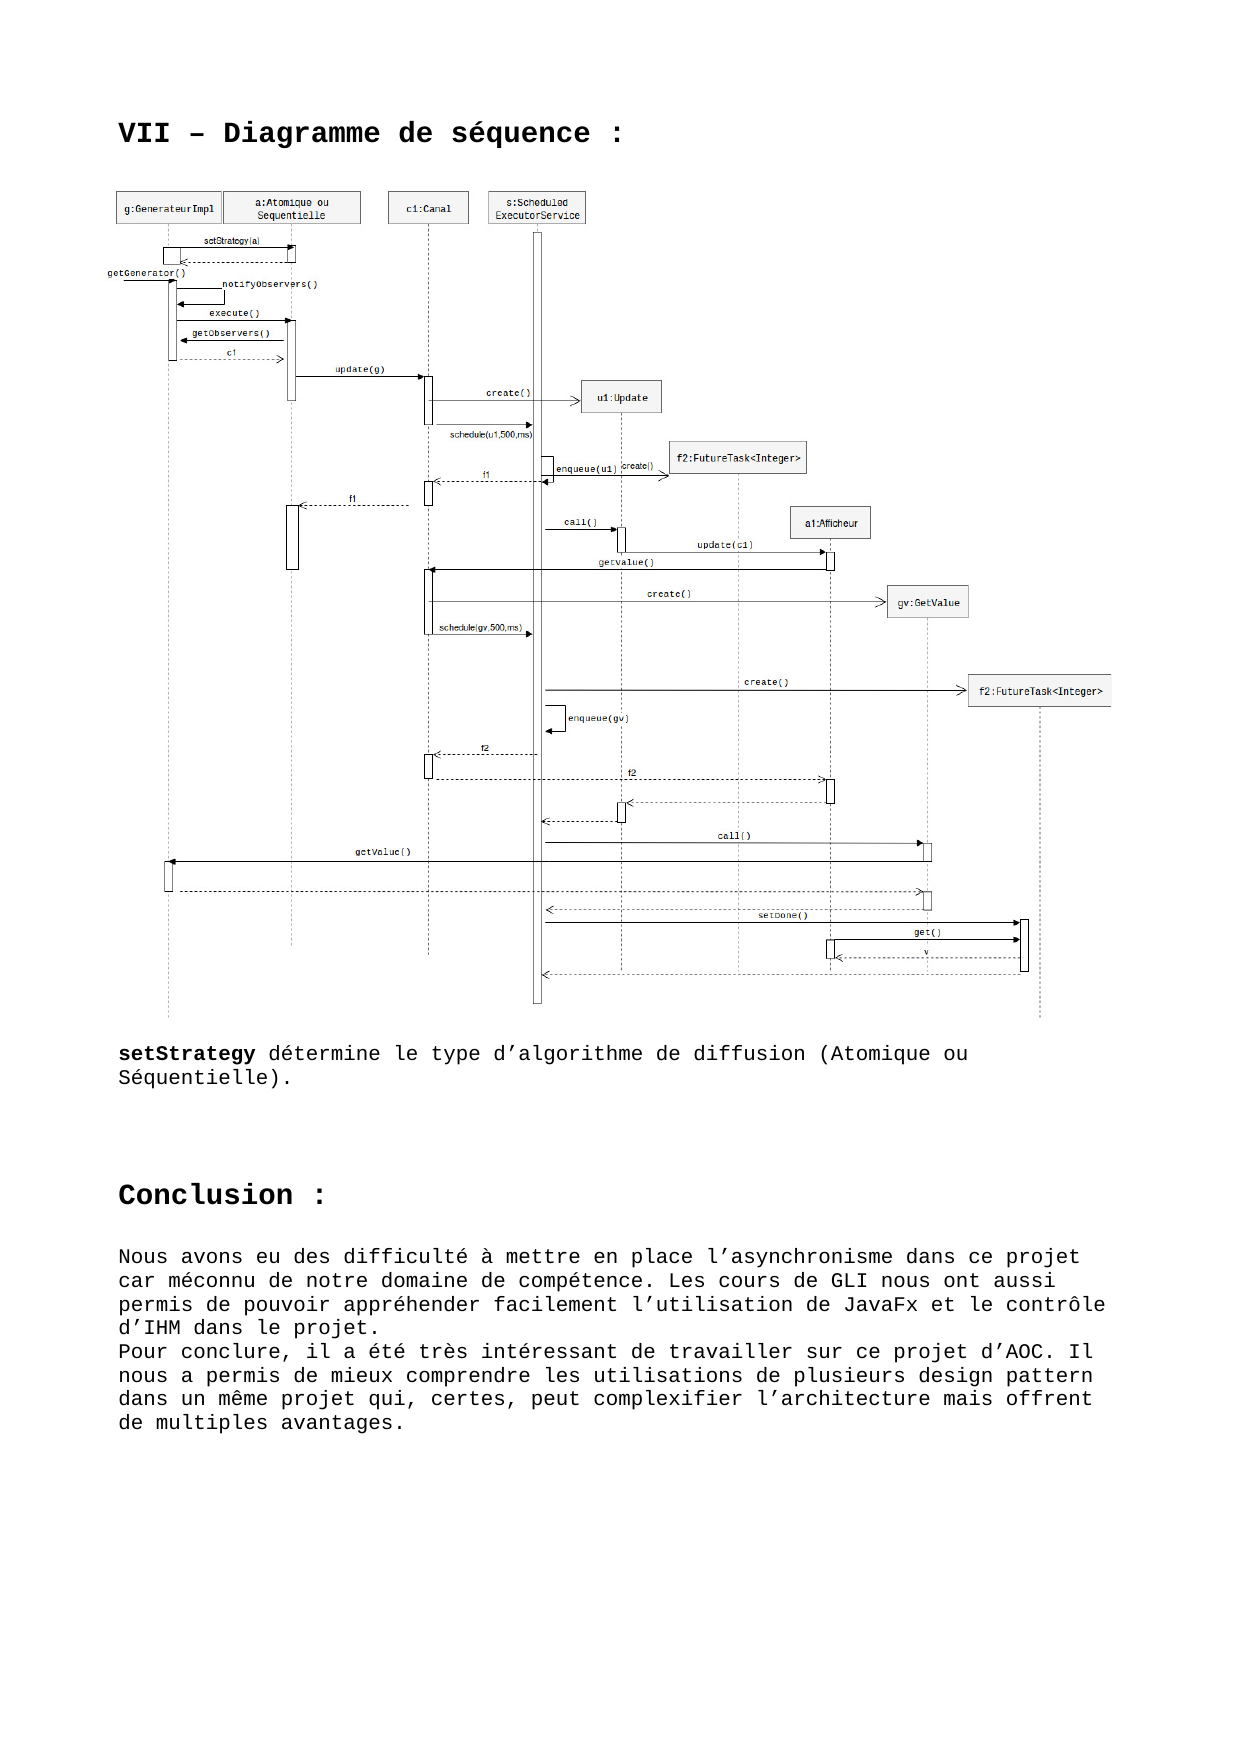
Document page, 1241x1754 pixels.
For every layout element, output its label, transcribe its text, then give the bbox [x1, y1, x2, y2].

text VII – Diagramme de séquence : [118, 118, 1122, 151]
text Pour conclure, il a été très intéressant de travailler sur ce projet d’AOC. Il nous a permis de mieux comprendre les utilisations de plusieurs design pattern dans un même projet qui, certes, peut complexifier l’architecture mais offrent de multiples avantages. [118, 1341, 1122, 1436]
picture [107, 191, 1112, 1020]
text Nous avons eu des difficulté à mettre en place l’asynchronisme dans ce projet car méconnu de notre domaine de compétence. Les cours de GLI nous ont aussi permis de pouvoir appréhender facilement l’utilisation de JavaFx et le contrôle d’IHM dans le projet. [118, 1246, 1122, 1341]
text setStrategy détermine le type d’algorithme de diffusion (Atomique ou Séquentielle). [118, 1043, 1122, 1091]
text Conclusion : [118, 1180, 1122, 1213]
